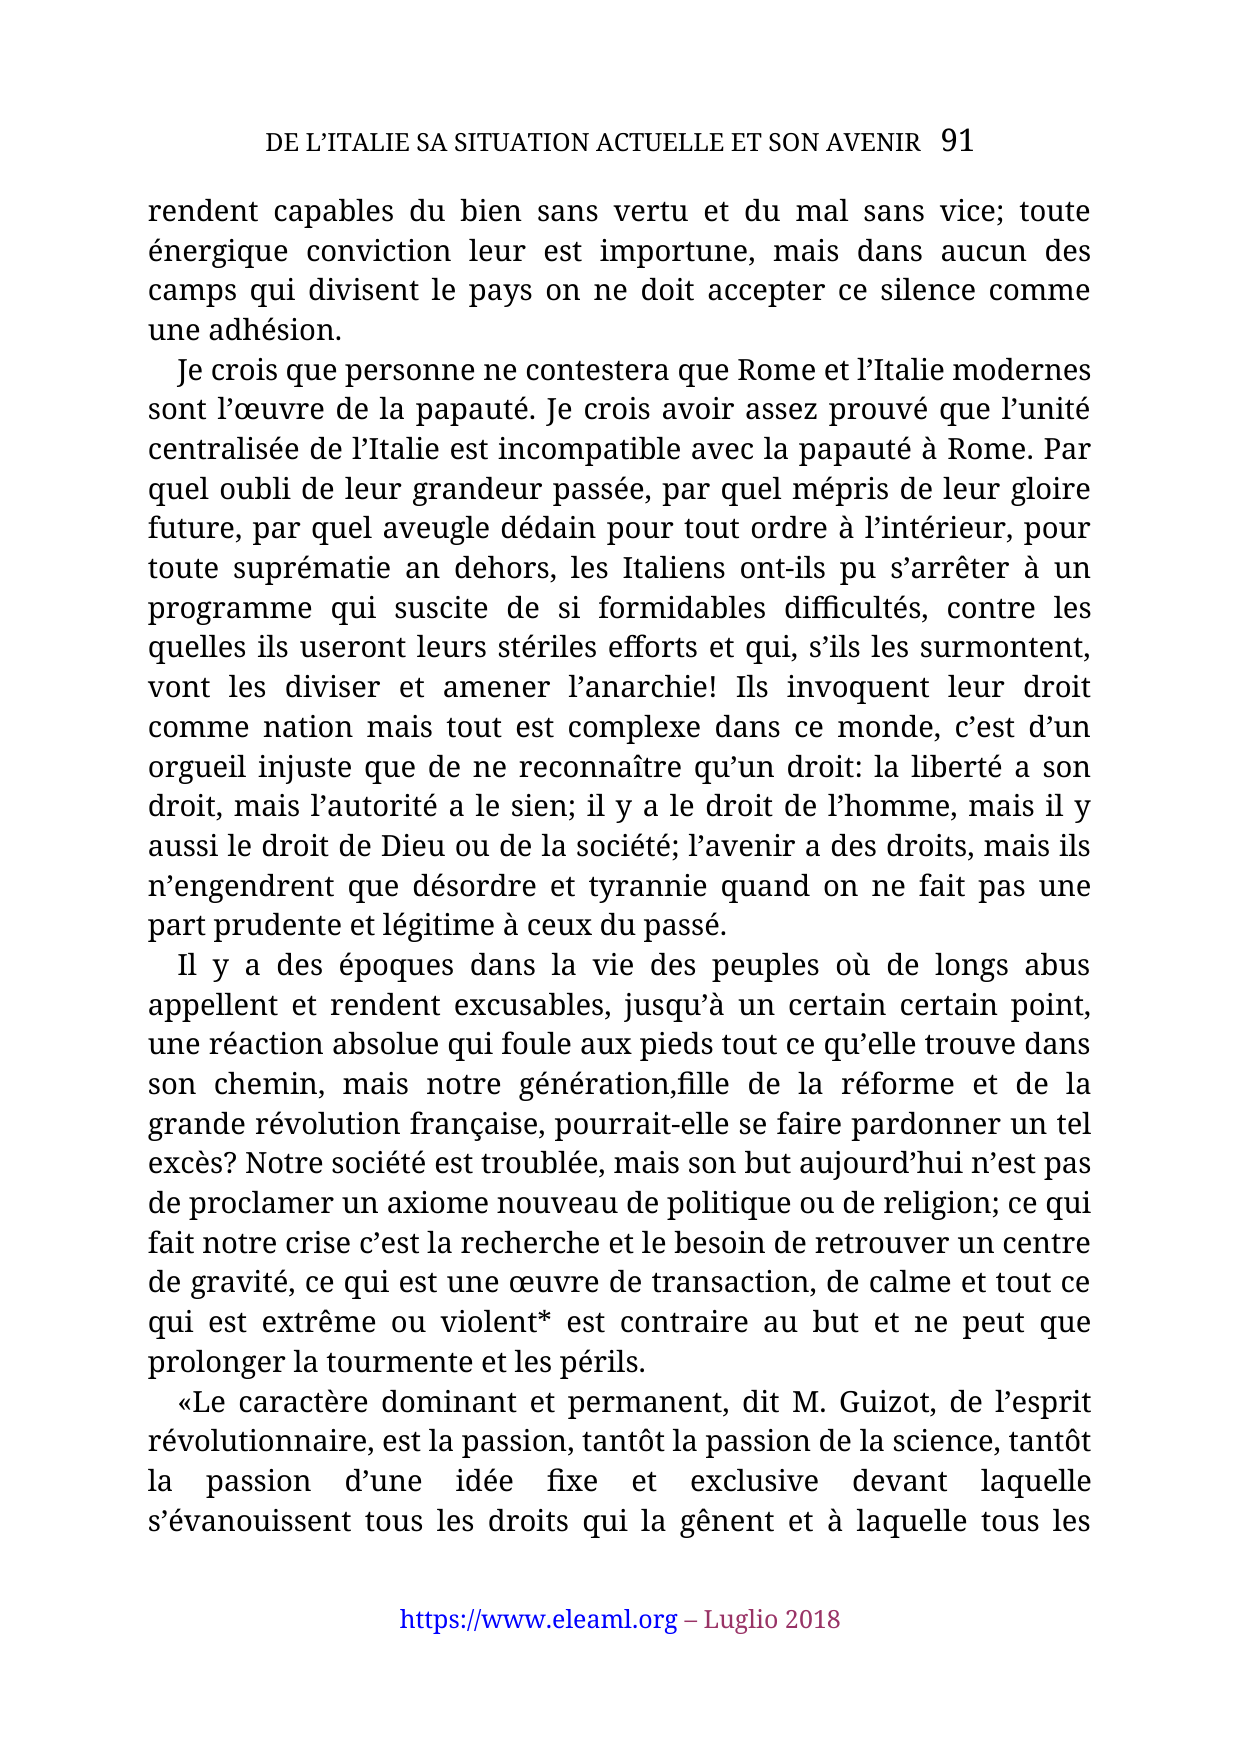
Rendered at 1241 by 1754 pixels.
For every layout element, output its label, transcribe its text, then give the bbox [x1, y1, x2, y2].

text Il y a des époques dans la vie des peuples où de longs abus appellent et rendent excusables, jusqu’à un certain certain point, une réaction absolue qui foule aux pieds tout ce qu’elle trouve dans son chemin, mais notre génération,fille de la réforme et de la grande révolution française, pourrait-elle se faire pardonner un tel excès? Notre société est troublée, mais son but aujourd’hui n’est pas de proclamer un axiome nouveau de politique ou de religion; ce qui fait notre crise c’est la recherche et le besoin de retrouver un centre de gravité, ce qui est une œuvre de transaction, de calme et tout ce qui est extrême ou violent* est contraire au but et ne peut que prolonger la tourmente et les périls. [148, 944, 1093, 1381]
text rendent capables du bien sans vertu et du mal sans vice; toute énergique conviction leur est importune, mais dans aucun des camps qui divisent le pays on ne doit accepter ce silence comme une adhésion. [148, 190, 1093, 349]
text «Le caractère dominant et permanent, dit M. Guizot, de l’esprit révolutionnaire, est la passion, tantôt la passion de la science, tantôt la passion d’une idée fixe et exclusive devant laquelle s’évanouissent tous les droits qui la gênent et à laquelle tous les [148, 1381, 1093, 1539]
text Je crois que personne ne contestera que Rome et l’Italie modernes sont l’œuvre de la papauté. Je crois avoir assez prouvé que l’unité centralisée de l’Italie est incompatible avec la papauté à Rome. Par quel oubli de leur grandeur passée, par quel mépris de leur gloire future, par quel aveugle dédain pour tout ordre à l’intérieur, pour toute suprématie an dehors, les Italiens ont-ils pu s’arrêter à un programme qui suscite de si formidables difficultés, contre les quelles ils useront leurs stériles efforts et qui, s’ils les surmontent, vont les diviser et amener l’anarchie! Ils invoquent leur droit comme nation mais tout est complexe dans ce monde, c’est d’un orgueil injuste que de ne reconnaître qu’un droit: la liberté a son droit, mais l’autorité a le sien; il y a le droit de l’homme, mais il y aussi le droit de Dieu ou de la société; l’avenir a des droits, mais ils n’engendrent que désordre et tyrannie quand on ne fait pas une part prudente et légitime à ceux du passé. [148, 349, 1093, 944]
